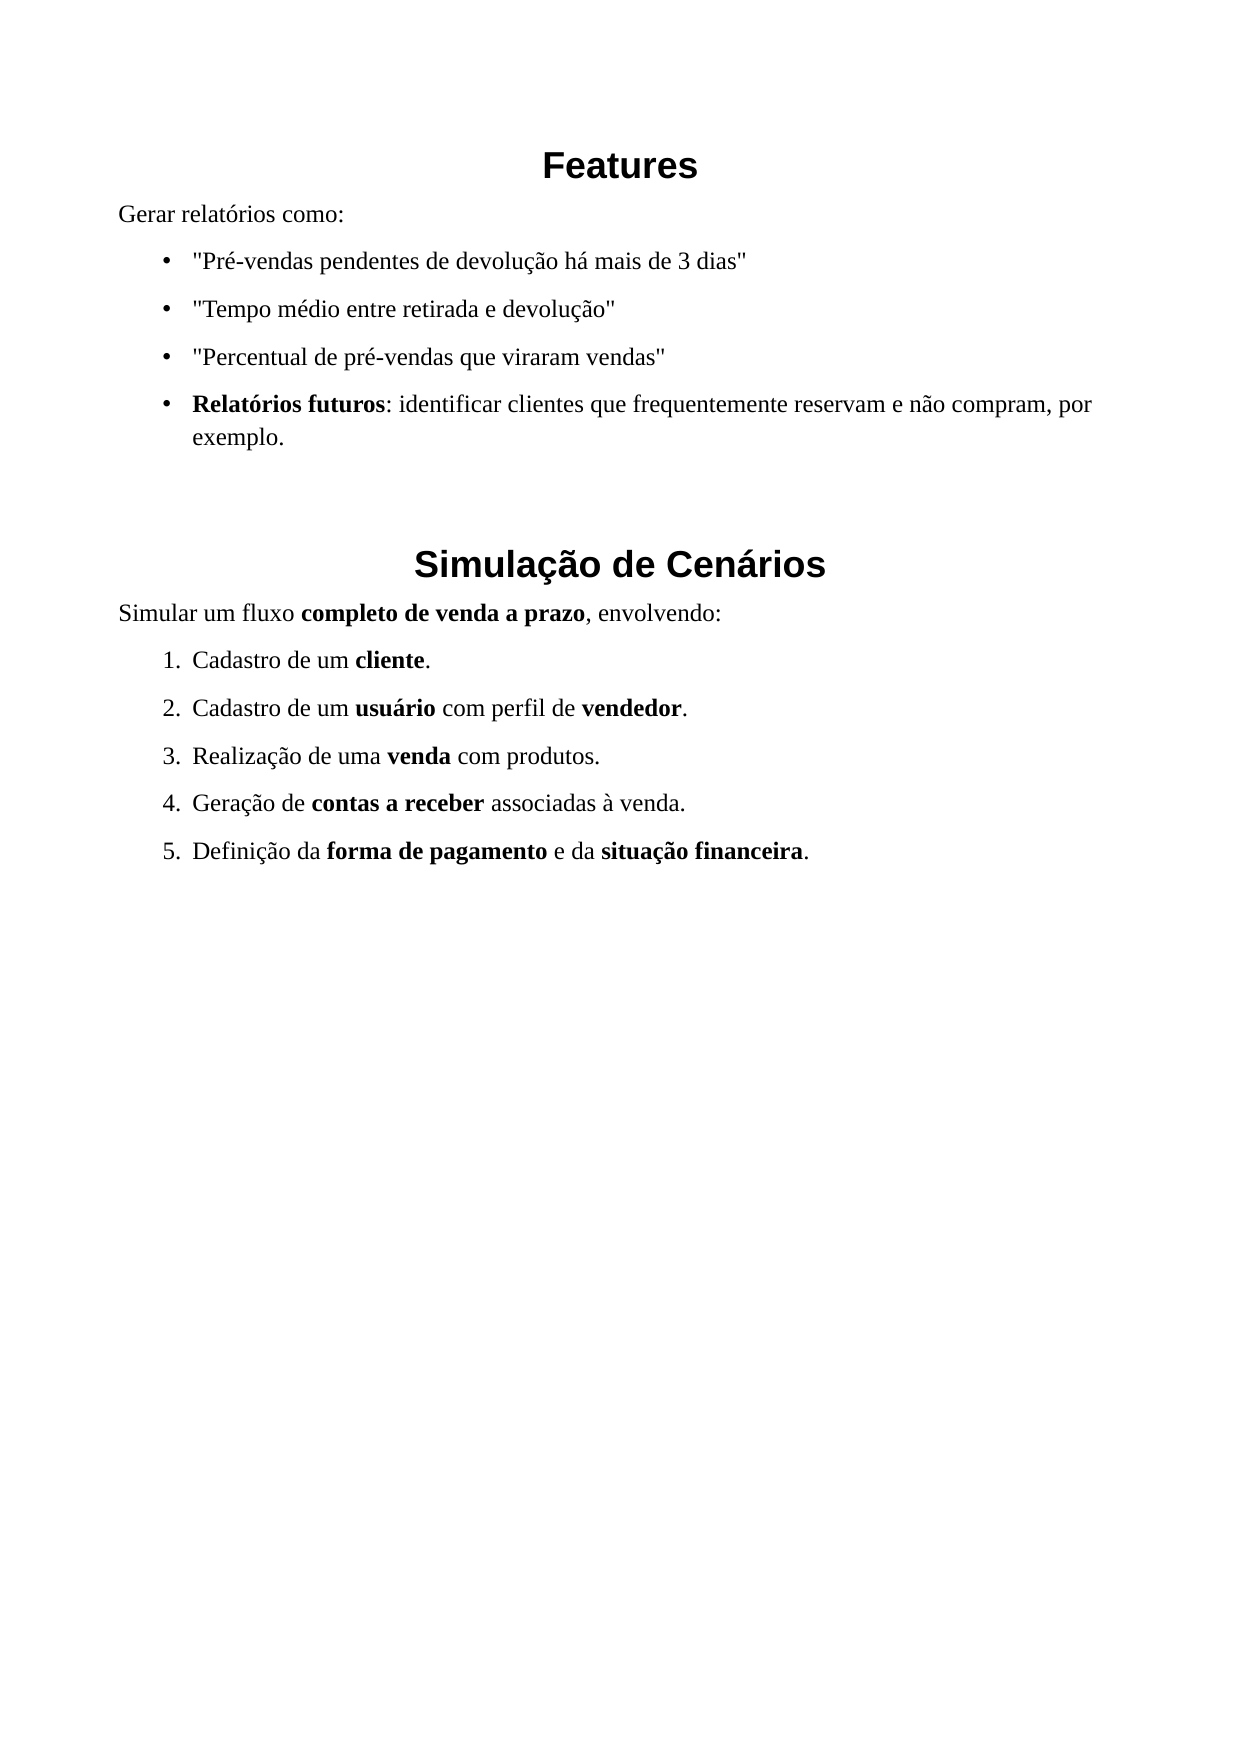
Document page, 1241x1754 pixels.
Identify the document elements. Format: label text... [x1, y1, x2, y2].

list "Percentual de pré-vendas que viraram vendas" [162, 342, 1122, 370]
text Gerar relatórios como: [118, 199, 1122, 227]
subtitle Features [118, 143, 1122, 186]
list Geração de contas a receber associadas à venda. [162, 788, 1122, 817]
list "Tempo médio entre retirada e devolução" [162, 294, 1122, 323]
list "Pré-vendas pendentes de devolução há mais de 3 dias" [162, 246, 1122, 275]
list Realização de uma venda com produtos. [162, 741, 1122, 769]
subtitle Simulação de Cenários [118, 542, 1122, 586]
list Cadastro de um usuário com perfil de vendedor. [162, 693, 1122, 722]
list Definição da forma de pagamento e da situação financeira. [162, 836, 1122, 865]
list Cadastro de um cliente. [162, 646, 1122, 674]
text Simular um fluxo completo de venda a prazo, envolvendo: [118, 598, 1122, 627]
list Relatórios futuros: identificar clientes que frequentemente reservam e não compram, por exemplo. [162, 389, 1122, 451]
